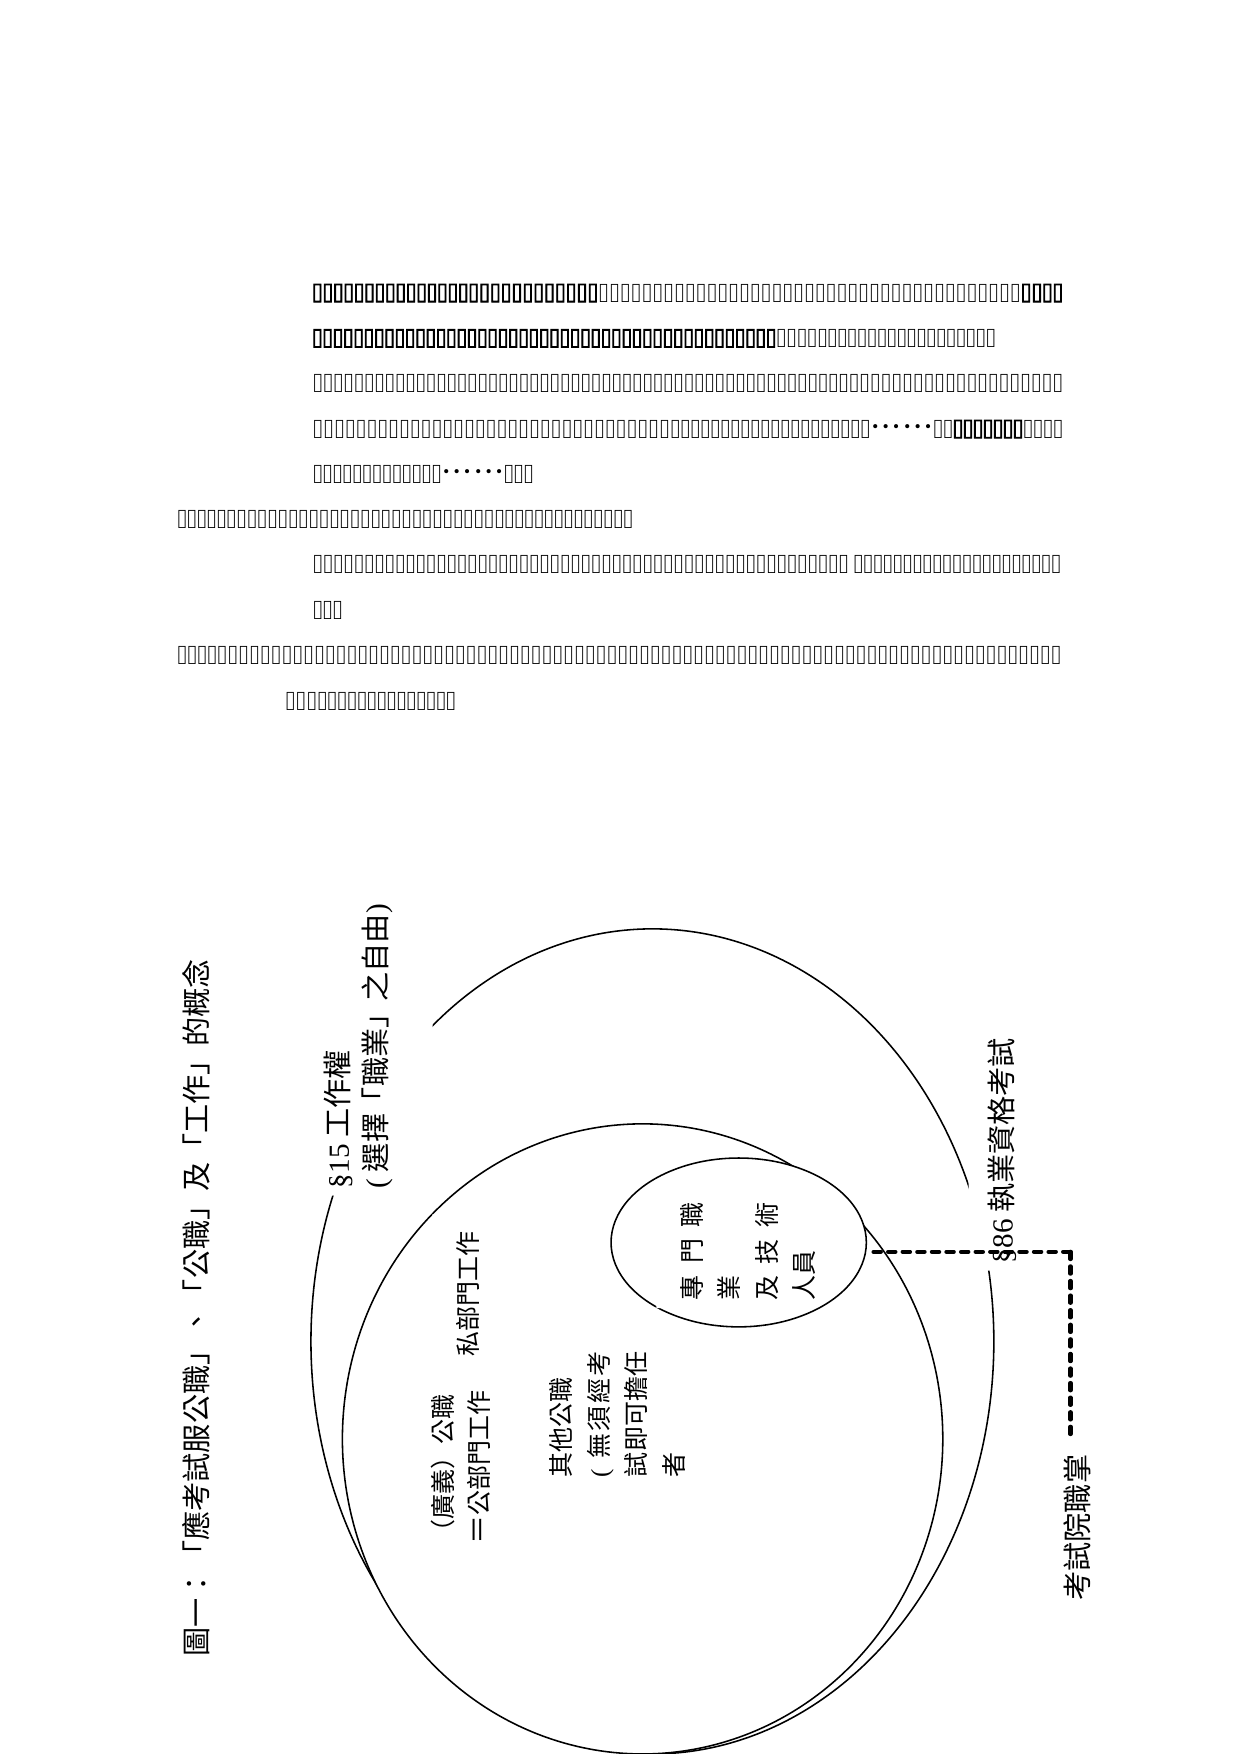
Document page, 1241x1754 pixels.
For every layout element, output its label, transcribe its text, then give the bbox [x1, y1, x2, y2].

text 另，「軍事教育條例」第五條第三項雖授權國防部就「學生班次之設立、入學方式、入學資格、修業期限、修業課程、成績考核、學籍管理、畢業資格」等訂定規則，惟人民由前述授權實難預見「軍事學校學員生修業規則」第八條之三第一項之內容（「學員生入學，應具備下列條件：……三、未曾受刑之宣告、感訓處分、保安處分或保護處分者。……」）。 [313, 356, 1063, 492]
text 註三十：本席嘗分析大法官有關「法律保留原則」之解釋，力主「侵害（干預）保留」與「授益（給付）保留」應有區別，反對全面將授益行政提升至高密度法律保留，詳見本席於釋字第七０七號解釋之「部分不同意見書」。 [177, 628, 1063, 719]
text 因素，且授權之母法亦乏其他可據以推論相關事項之規定可稽，必須從行政院訂定公告之「管制物品項目及其數額」中，始能知悉可罰行為之內容，另縱由懲治走私條例整體觀察，亦無從預見私運何種物品達何等數額將因公告而有受處罰之可能，自屬授權不明確，而與上述憲法保障人民權利之意旨不符。」）。 [177, 266, 1063, 356]
text 註二十九：參見公務人員考試法第七條、公務人員任用法第二十八條、警察人員人事條例第十條之一。 [177, 492, 1063, 538]
text 另，其他無需經考試取得任用資格者，其消極資格亦皆已改由法律規定。參見教育人員任用條例第三十一條及第三十三條，公職人員選舉罷免法第二十六條及第二十七條等。 [313, 538, 1063, 628]
